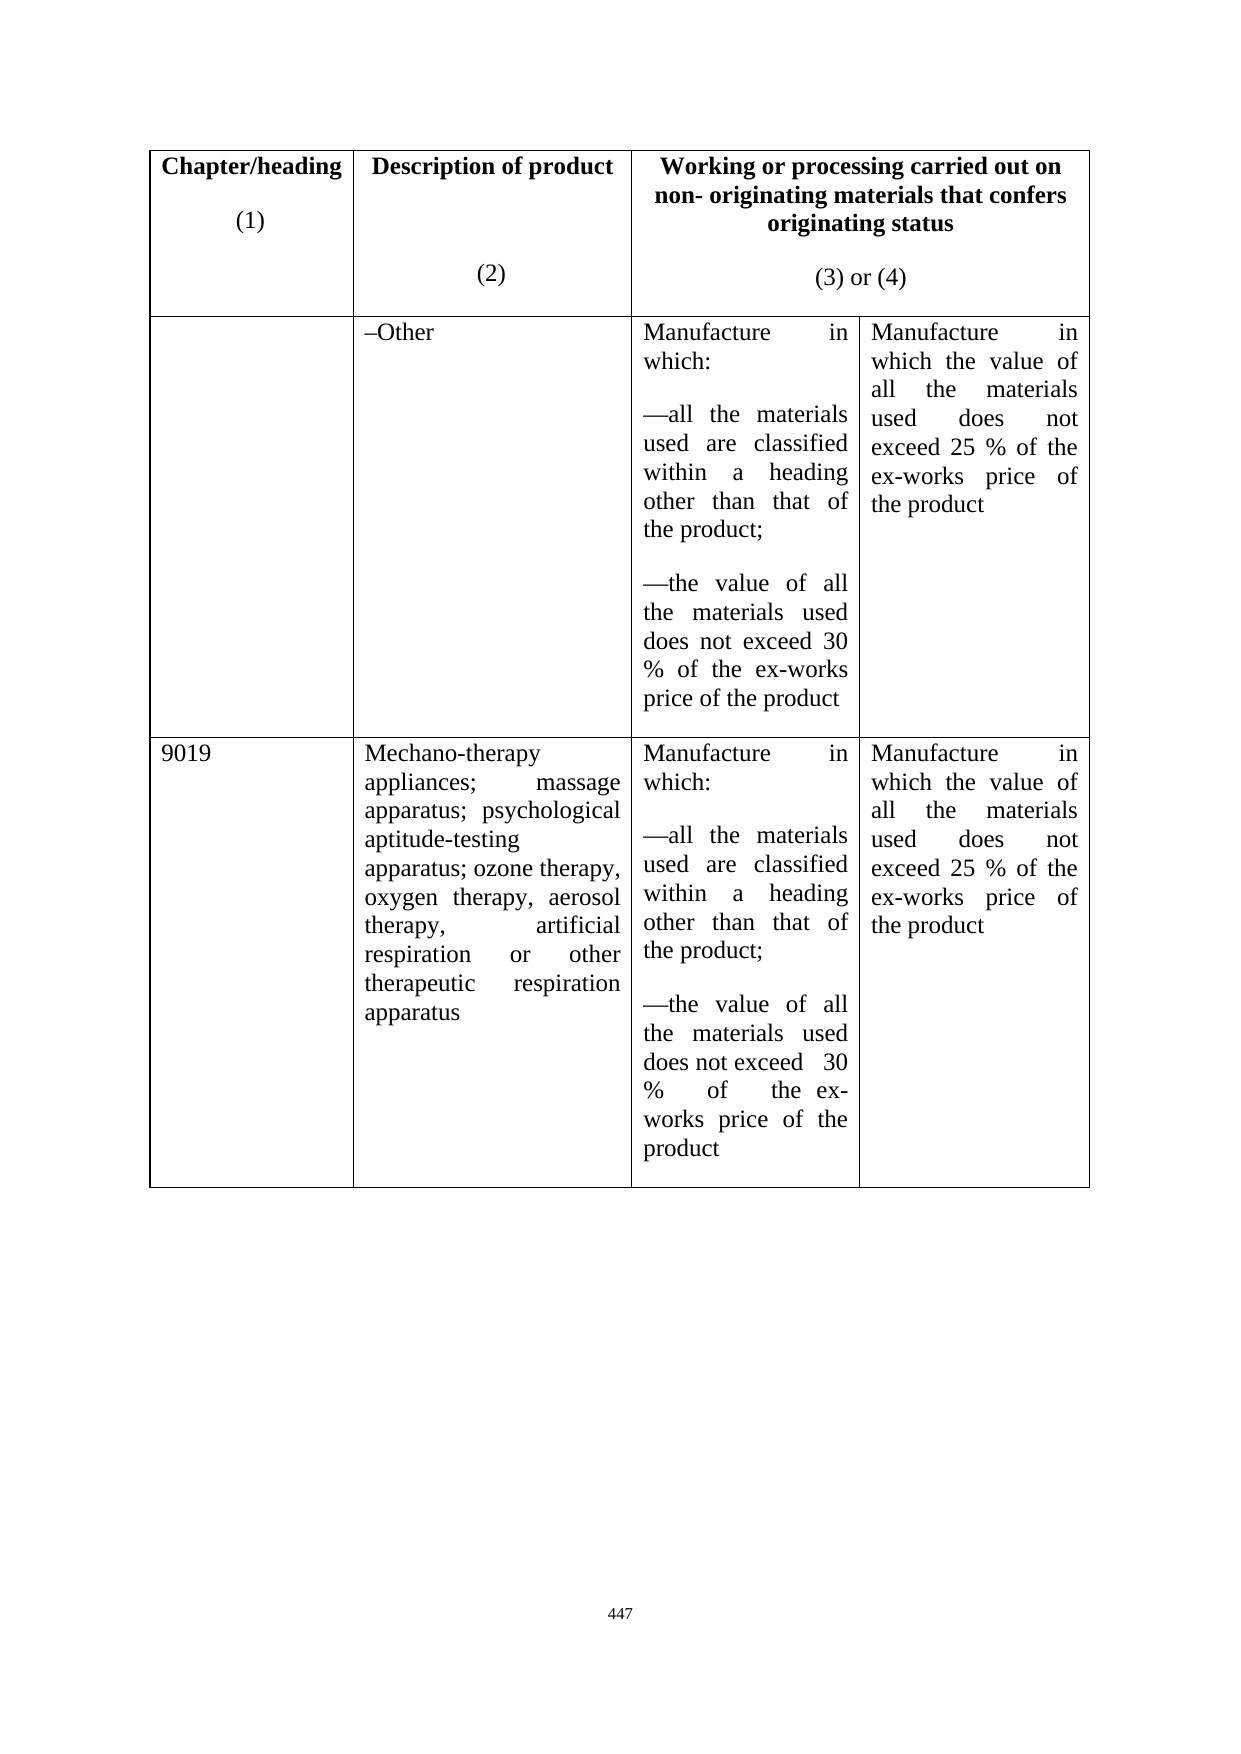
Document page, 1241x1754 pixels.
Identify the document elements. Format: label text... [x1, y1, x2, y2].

table_cell Manufacture in which: —all the materials used are classified within a heading other than that of the product; —the value of all the materials used does not exceed 30 % of the ex-works price of the product [632, 738, 859, 1187]
table_header Working or processing carried out on non- originating materials that confers originating status (3) or (4) [632, 151, 1089, 316]
table_cell 9019 [151, 738, 353, 1187]
table_cell Manufacture in which the value of all the materials used does not exceed 25 % of the ex-works price of the product [860, 317, 1089, 737]
table_cell Mechano-therapy appliances; massage apparatus; psychological aptitude-testing apparatus; ozone therapy, oxygen therapy, aerosol therapy, artificial respiration or other therapeutic respiration apparatus [354, 738, 631, 1187]
table_cell –Other [354, 317, 631, 737]
table_header Description of product (2) [354, 151, 631, 316]
table_cell Manufacture in which: —all the materials used are classified within a heading other than that of the product; —the value of all the materials used does not exceed 30 % of the ex-works price of the product [632, 317, 859, 737]
table_header Chapter/heading (1) [151, 151, 353, 316]
table_cell [151, 317, 353, 737]
table_cell Manufacture in which the value of all the materials used does not exceed 25 % of the ex-works price of the product [860, 738, 1089, 1187]
